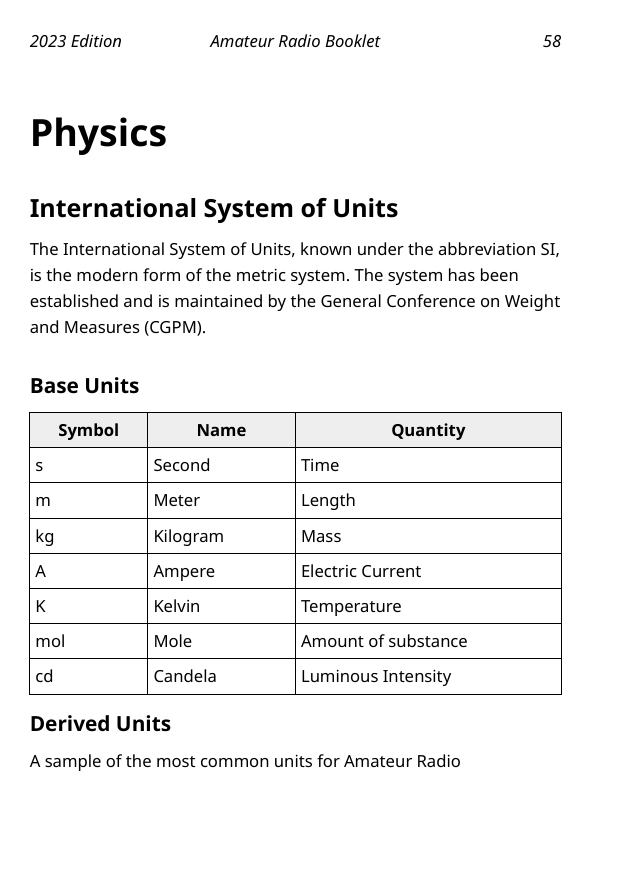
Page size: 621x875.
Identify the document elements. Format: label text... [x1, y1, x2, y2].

table_cell Kilogram [148, 519, 295, 553]
table_cell Ampere [148, 554, 295, 588]
table_cell Candela [148, 659, 295, 693]
subtitle International System of Units [29, 191, 561, 225]
table_cell Electric Current [296, 554, 561, 588]
table_cell Temperature [296, 589, 561, 623]
table_cell Second [148, 448, 295, 482]
table_cell Time [296, 448, 561, 482]
table_cell K [30, 589, 147, 623]
table_cell Meter [148, 483, 295, 517]
table_cell kg [30, 519, 147, 553]
subtitle Derived Units [29, 709, 561, 738]
table_header Symbol [30, 413, 147, 447]
table_cell Luminous Intensity [296, 659, 561, 693]
table_cell Mole [148, 624, 295, 658]
table_header Name [148, 413, 295, 447]
table_header Quantity [296, 413, 561, 447]
table_cell s [30, 448, 147, 482]
text A sample of the most common units for Amateur Radio [29, 750, 561, 773]
table_cell m [30, 483, 147, 517]
table_cell cd [30, 659, 147, 693]
table_cell Length [296, 483, 561, 517]
table_cell mol [30, 624, 147, 658]
text The International System of Units, known under the abbreviation SI, is the modern form of the metric system. The system has been established and is maintained by the General Conference on Weight and Measures (CGPM). [29, 238, 561, 338]
subtitle Physics [29, 107, 561, 158]
table_cell A [30, 554, 147, 588]
table_cell Mass [296, 519, 561, 553]
table_cell Kelvin [148, 589, 295, 623]
table_cell Amount of substance [296, 624, 561, 658]
subtitle Base Units [29, 371, 561, 399]
